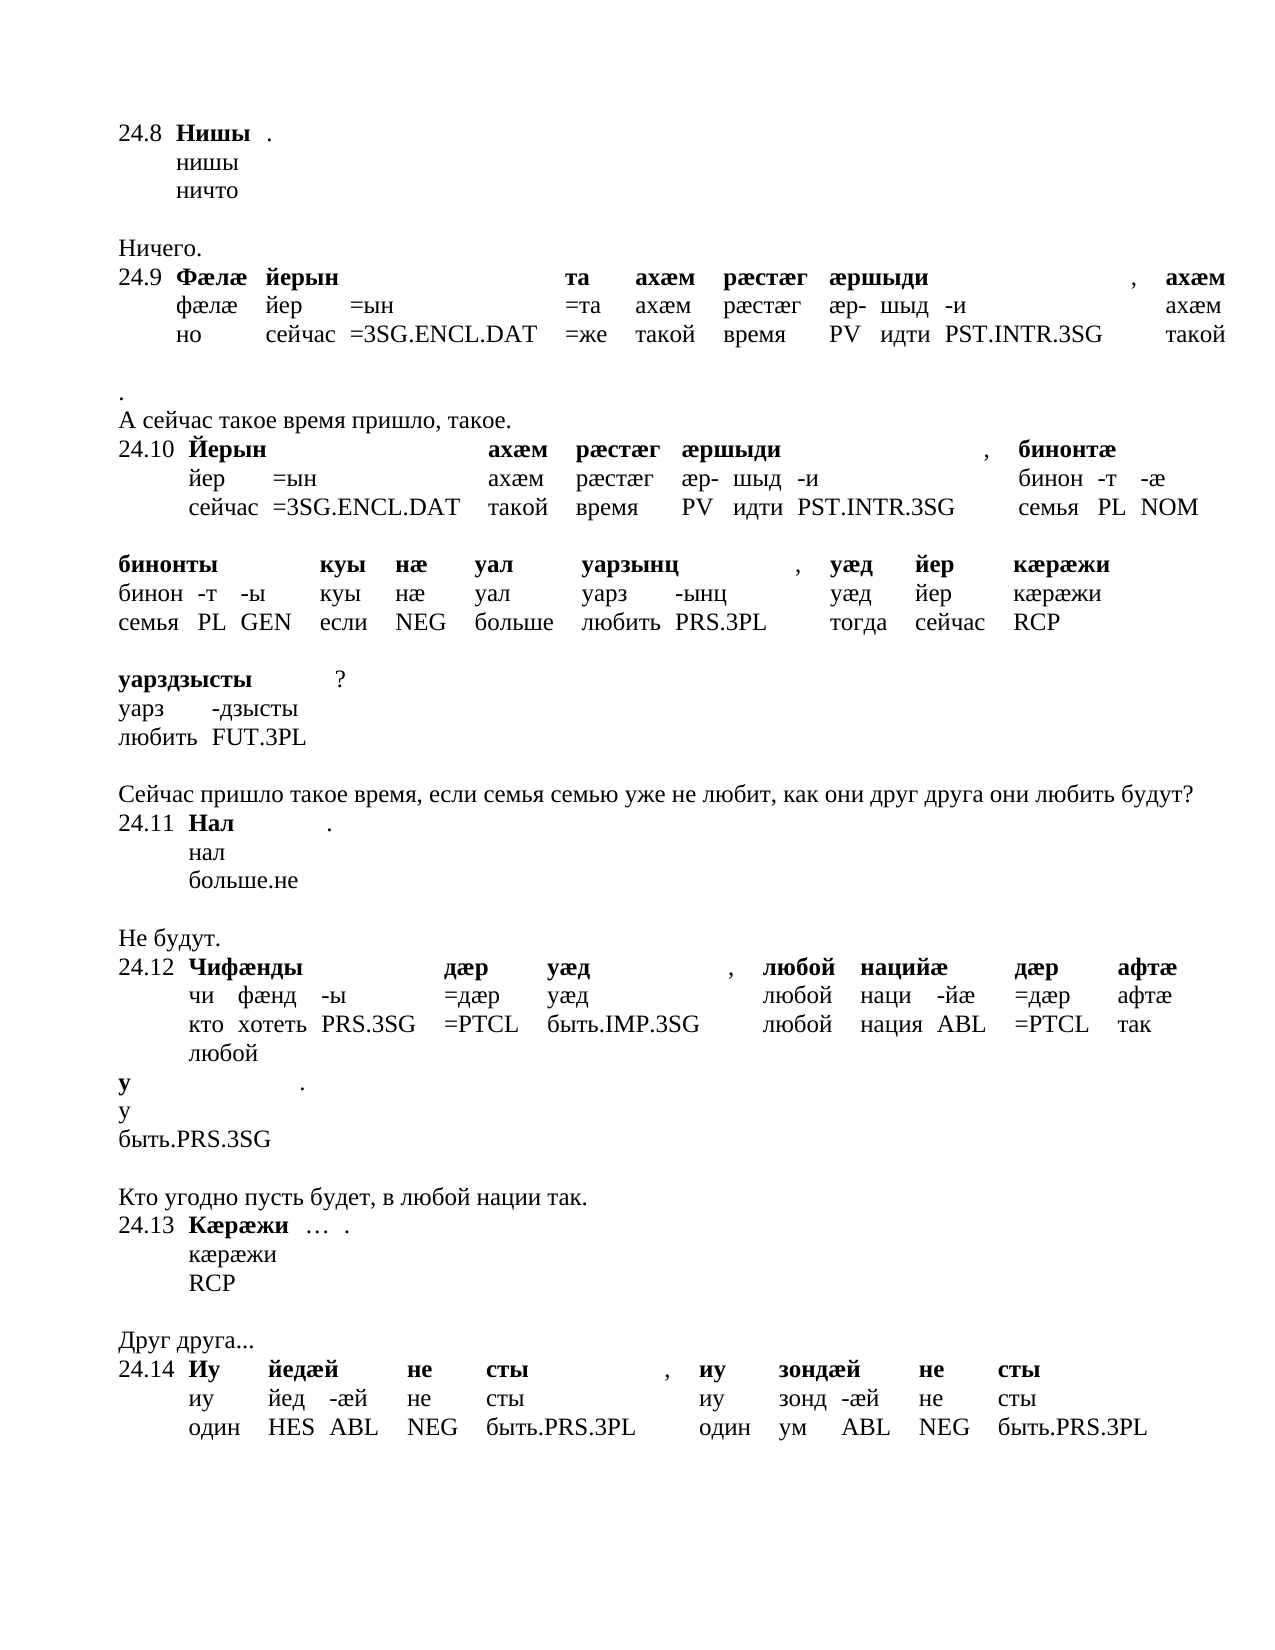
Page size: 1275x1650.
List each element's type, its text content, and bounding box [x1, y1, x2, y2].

text быть.PRS.3PL [486, 1412, 636, 1441]
text бинон [1018, 463, 1083, 492]
text бинонты [118, 549, 306, 578]
text кæрæжи [188, 1239, 277, 1268]
text Кто угодно пусть будет, в любой нации так. [118, 1182, 1249, 1211]
text больше [474, 607, 554, 636]
text любой [763, 952, 846, 981]
text =PTCL [444, 1009, 519, 1038]
text наци [860, 981, 923, 1009]
text 24.9 [118, 262, 162, 291]
text рæстæг [576, 463, 654, 492]
text быть.IMP.3SG [547, 1009, 700, 1038]
text -йæ [937, 981, 987, 1009]
text один [699, 1412, 751, 1441]
text семья [1018, 492, 1083, 521]
text … [304, 1211, 330, 1239]
text уæд [547, 952, 714, 981]
text PV [829, 319, 866, 348]
text у [118, 1096, 272, 1124]
text . [118, 377, 139, 406]
text уæд [830, 549, 901, 578]
text афтæ [1117, 952, 1186, 981]
text -дзысты [212, 693, 307, 722]
text уарз [118, 693, 198, 722]
text рæстæг [723, 291, 801, 319]
text больше.не [188, 866, 298, 894]
text у [118, 1067, 285, 1096]
text уарздзысты [118, 664, 321, 693]
text быть.PRS.3PL [998, 1412, 1148, 1441]
text -т [197, 578, 227, 607]
text ум [778, 1412, 827, 1441]
text ABL [329, 1412, 379, 1441]
text сты [998, 1383, 1148, 1412]
text дæр [444, 952, 533, 981]
text нацийæ [860, 952, 1001, 981]
text GEN [240, 607, 292, 636]
text ахæм [488, 434, 562, 463]
text йед [268, 1383, 315, 1412]
text HES [268, 1412, 315, 1441]
text 24.13 [118, 1211, 174, 1239]
text æршыди [681, 434, 969, 463]
text -и [797, 463, 956, 492]
text нация [860, 1009, 923, 1038]
text Йерын [188, 434, 474, 463]
text но [176, 319, 238, 348]
text иу [699, 1354, 765, 1383]
text йер [188, 463, 259, 492]
text идти [880, 319, 931, 348]
text тогда [830, 607, 887, 636]
text кæрæжи [1013, 549, 1116, 578]
text NOM [1140, 492, 1199, 521]
text , [983, 434, 1004, 463]
text . [266, 118, 287, 147]
text ABL [841, 1412, 891, 1441]
text Сейчас пришло такое время, если семья семью уже не любит, как они друг друга они любить будут? [118, 779, 1249, 808]
text Нишы [176, 118, 252, 147]
text время [576, 492, 654, 521]
text нæ [395, 549, 461, 578]
text =ын [349, 291, 537, 319]
text иу [699, 1383, 751, 1412]
text , [664, 1354, 685, 1383]
text PRS.3PL [675, 607, 767, 636]
text PL [1097, 492, 1127, 521]
text -ы [321, 981, 416, 1009]
text йедæй [268, 1354, 393, 1383]
text 24.14 [118, 1354, 174, 1383]
text идти [733, 492, 783, 521]
text 24.11 [118, 808, 174, 837]
text нал [188, 837, 298, 866]
text =дæр [1014, 981, 1090, 1009]
text -ынц [675, 578, 767, 607]
text такой [488, 492, 548, 521]
text =ын [272, 463, 460, 492]
text не [919, 1354, 984, 1383]
text 24.12 [118, 952, 174, 981]
text рæстæг [723, 262, 815, 291]
text нæ [395, 578, 447, 607]
text . [343, 1211, 364, 1239]
text быть.PRS.3SG [118, 1124, 272, 1153]
text ахæм [635, 291, 695, 319]
text уæд [547, 981, 700, 1009]
text время [723, 319, 801, 348]
text кто [188, 1009, 224, 1038]
text один [188, 1412, 240, 1441]
text иу [188, 1383, 240, 1412]
text . [299, 1067, 320, 1096]
text йерын [265, 262, 551, 291]
text æршыди [829, 262, 1117, 291]
text Ничего. [118, 233, 1249, 262]
text RCP [1013, 607, 1102, 636]
text сты [486, 1354, 650, 1383]
text æр- [681, 463, 719, 492]
text уал [474, 549, 568, 578]
text =3SG.ENCL.DAT [349, 319, 537, 348]
text такой [635, 319, 695, 348]
text , [1131, 262, 1152, 291]
text дæр [1014, 952, 1103, 981]
text Друг друга... [118, 1326, 1249, 1354]
text Не будут. [118, 923, 1249, 952]
text ахæм [488, 463, 548, 492]
text рæстæг [576, 434, 668, 463]
text =дæр [444, 981, 519, 1009]
text PV [681, 492, 719, 521]
text та [565, 262, 621, 291]
text нишы [176, 147, 239, 176]
text =же [565, 319, 608, 348]
text любой [763, 1009, 832, 1038]
text , [795, 549, 816, 578]
text хотеть [238, 1009, 307, 1038]
text куы [319, 549, 381, 578]
text куы [319, 578, 368, 607]
text 24.10 [118, 434, 174, 463]
text Нал [188, 808, 312, 837]
text RCP [188, 1268, 277, 1297]
text ахæм [635, 262, 709, 291]
text фæлæ [176, 291, 238, 319]
text 24.8 [118, 118, 162, 147]
text -æй [329, 1383, 379, 1412]
text не [919, 1383, 970, 1412]
text уарз [581, 578, 661, 607]
text шыд [733, 463, 783, 492]
text йер [915, 549, 999, 578]
text йер [915, 578, 985, 607]
text кæрæжи [1013, 578, 1102, 607]
text не [407, 1383, 458, 1412]
text PST.INTR.3SG [944, 319, 1103, 348]
text уарзынц [581, 549, 781, 578]
text PST.INTR.3SG [797, 492, 956, 521]
text сты [486, 1383, 636, 1412]
text сты [998, 1354, 1162, 1383]
text не [407, 1354, 472, 1383]
text бинонтæ [1018, 434, 1213, 463]
text ABL [937, 1009, 987, 1038]
text -æ [1140, 463, 1199, 492]
text уæд [830, 578, 887, 607]
text . [326, 808, 347, 837]
text сейчас [915, 607, 985, 636]
text NEG [919, 1412, 970, 1441]
text , [728, 952, 749, 981]
text уал [474, 578, 554, 607]
text ахæм [1165, 291, 1226, 319]
text PL [197, 607, 227, 636]
text Кæрæжи [188, 1211, 291, 1239]
text PRS.3SG [321, 1009, 416, 1038]
text -и [944, 291, 1103, 319]
text зондæй [778, 1354, 905, 1383]
text =3SG.ENCL.DAT [272, 492, 460, 521]
text Чифæнды [188, 952, 430, 981]
text бинон [118, 578, 184, 607]
text =та [565, 291, 608, 319]
text æр- [829, 291, 866, 319]
text фæнд [238, 981, 307, 1009]
text любой [188, 1038, 430, 1067]
text Иу [188, 1354, 254, 1383]
text А сейчас такое время пришло, такое. [118, 406, 1249, 434]
text зонд [778, 1383, 827, 1412]
text сейчас [265, 319, 336, 348]
text -т [1097, 463, 1127, 492]
text NEG [407, 1412, 458, 1441]
text =PTCL [1014, 1009, 1090, 1038]
text любой [763, 981, 832, 1009]
text йер [265, 291, 336, 319]
text Фæлæ [176, 262, 252, 291]
text ахæм [1165, 262, 1239, 291]
text афтæ [1117, 981, 1172, 1009]
text ? [334, 664, 356, 693]
text такой [1165, 319, 1226, 348]
text так [1117, 1009, 1172, 1038]
text шыд [880, 291, 931, 319]
text семья [118, 607, 184, 636]
text любить [118, 722, 198, 751]
text ничто [176, 176, 239, 204]
text -æй [841, 1383, 891, 1412]
text если [319, 607, 368, 636]
text чи [188, 981, 224, 1009]
text FUT.3PL [212, 722, 307, 751]
text -ы [240, 578, 292, 607]
text NEG [395, 607, 447, 636]
text сейчас [188, 492, 259, 521]
text любить [581, 607, 661, 636]
